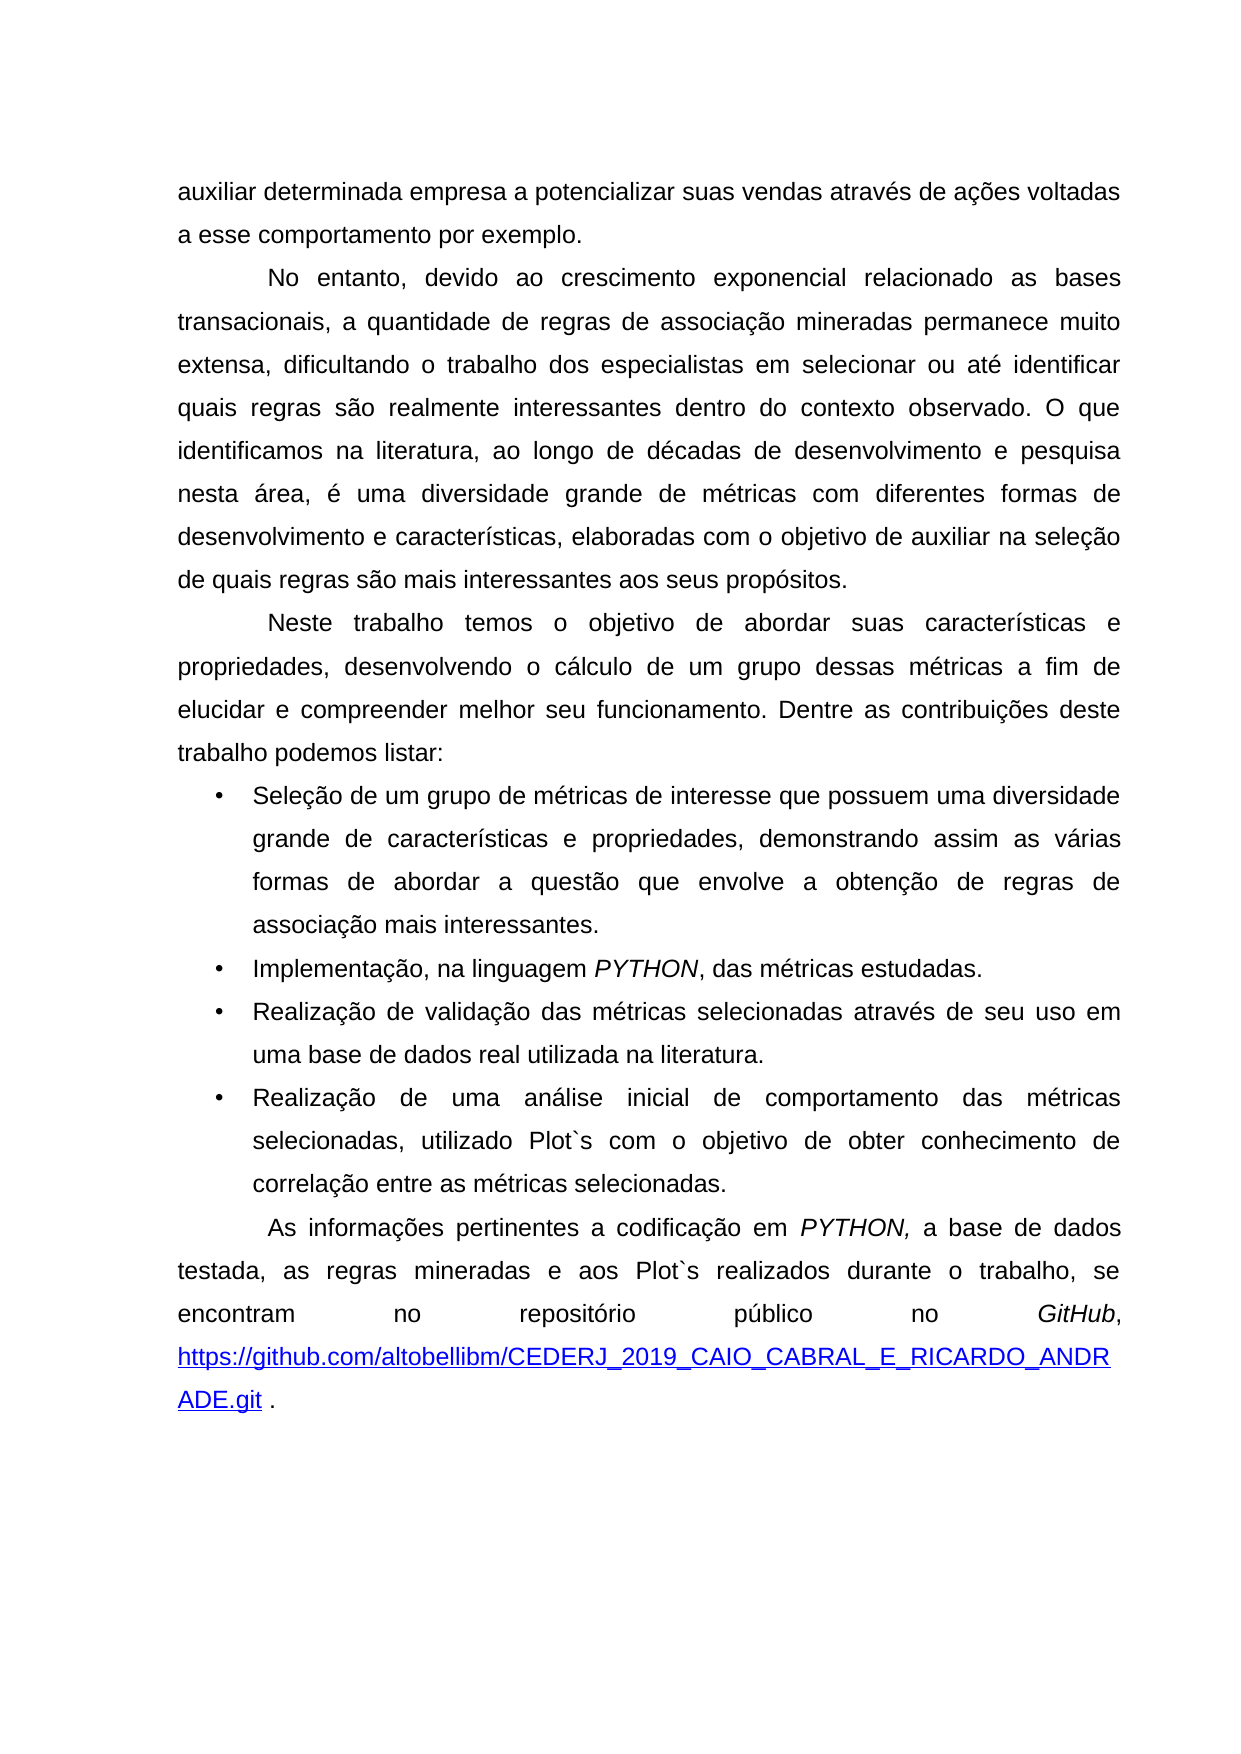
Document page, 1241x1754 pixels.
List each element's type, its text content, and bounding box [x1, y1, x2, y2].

list Seleção de um grupo de métricas de interesse que possuem uma diversidade grande de características e propriedades, demonstrando assim as várias formas de abordar a questão que envolve a obtenção de regras de associação mais interessantes. [215, 781, 1122, 939]
text auxiliar determinada empresa a potencializar suas vendas através de ações voltadas a esse comportamento por exemplo. [177, 177, 1122, 249]
list Realização de validação das métricas selecionadas através de seu uso em uma base de dados real utilizada na literatura. [215, 997, 1122, 1069]
text Neste trabalho temos o objetivo de abordar suas características e propriedades, desenvolvendo o cálculo de um grupo dessas métricas a fim de elucidar e compreender melhor seu funcionamento. Dentre as contribuições deste trabalho podemos listar: [177, 608, 1122, 767]
list Implementação, na linguagem PYTHON, das métricas estudadas. [215, 953, 1122, 982]
text As informações pertinentes a codificação em PYTHON, a base de dados testada, as regras mineradas e aos Plot`s realizados durante o trabalho, se encontram no repositório público no GitHub, https://github.com/altobellibm/CEDERJ_2019_CAIO_CABRAL_E_RICARDO_ANDRADE.git . [177, 1213, 1122, 1414]
list Realização de uma análise inicial de comportamento das métricas selecionadas, utilizado Plot`s com o objetivo de obter conhecimento de correlação entre as métricas selecionadas. [215, 1083, 1122, 1198]
text No entanto, devido ao crescimento exponencial relacionado as bases transacionais, a quantidade de regras de associação mineradas permanece muito extensa, dificultando o trabalho dos especialistas em selecionar ou até identificar quais regras são realmente interessantes dentro do contexto observado. O que identificamos na literatura, ao longo de décadas de desenvolvimento e pesquisa nesta área, é uma diversidade grande de métricas com diferentes formas de desenvolvimento e características, elaboradas com o objetivo de auxiliar na seleção de quais regras são mais interessantes aos seus propósitos. [177, 263, 1122, 594]
